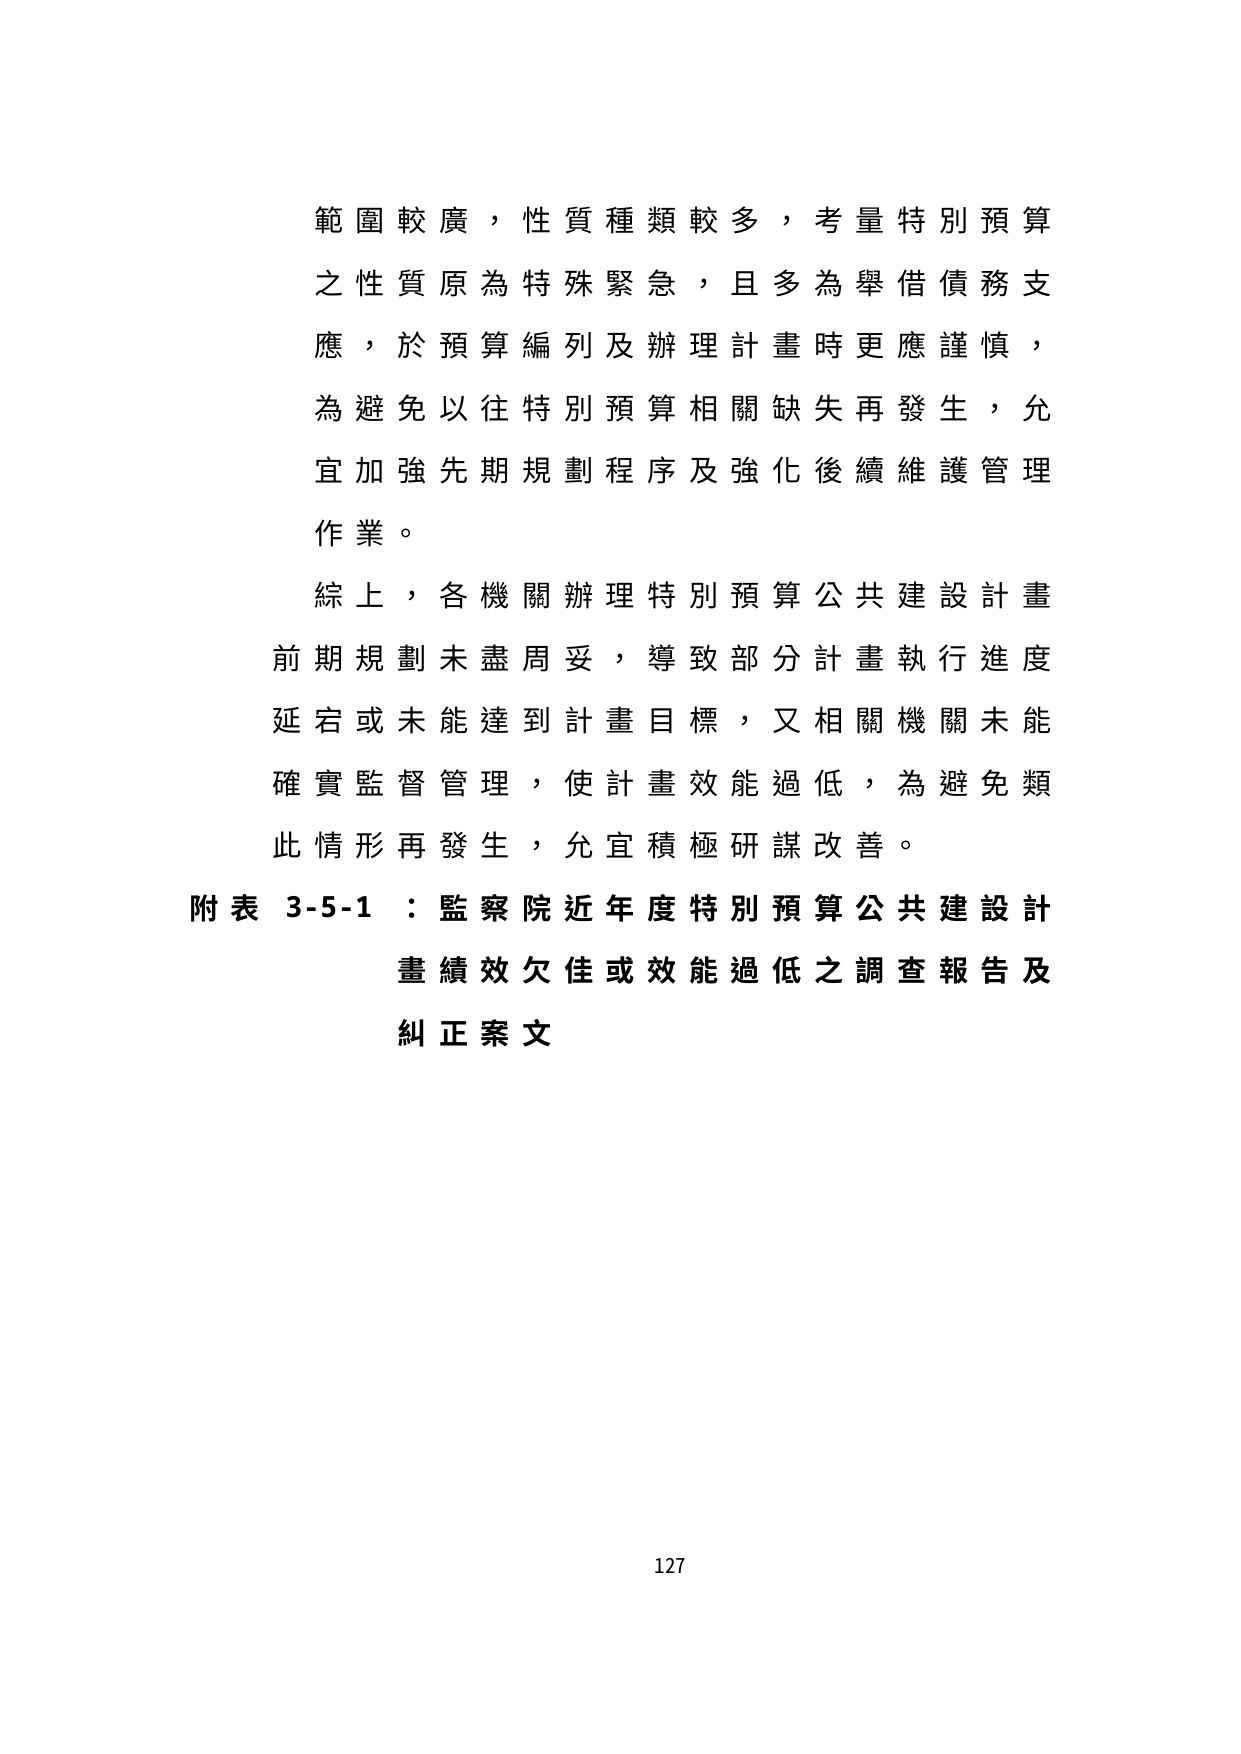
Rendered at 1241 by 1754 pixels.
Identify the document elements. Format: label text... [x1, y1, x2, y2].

text 綜上，各機關辦理特別預算公共建設計畫前期規劃未盡周妥，導致部分計畫執行進度延宕或未能達到計畫目標，又相關機關未能確實監督管理，使計畫效能過低，為避免類此情形再發生，允宜積極研謀改善。 [242, 552, 1058, 865]
text 附表3-5-1：監察院近年度特別預算公共建設計畫績效欠佳或效能過低之調查報告及糾正案文 [183, 865, 1058, 1052]
text 範圍較廣，性質種類較多，考量特別預算之性質原為特殊緊急，且多為舉借債務支應，於預算編列及辦理計畫時更應謹慎，為避免以往特別預算相關缺失再發生，允宜加強先期規劃程序及強化後續維護管理作業。 [271, 177, 1058, 552]
